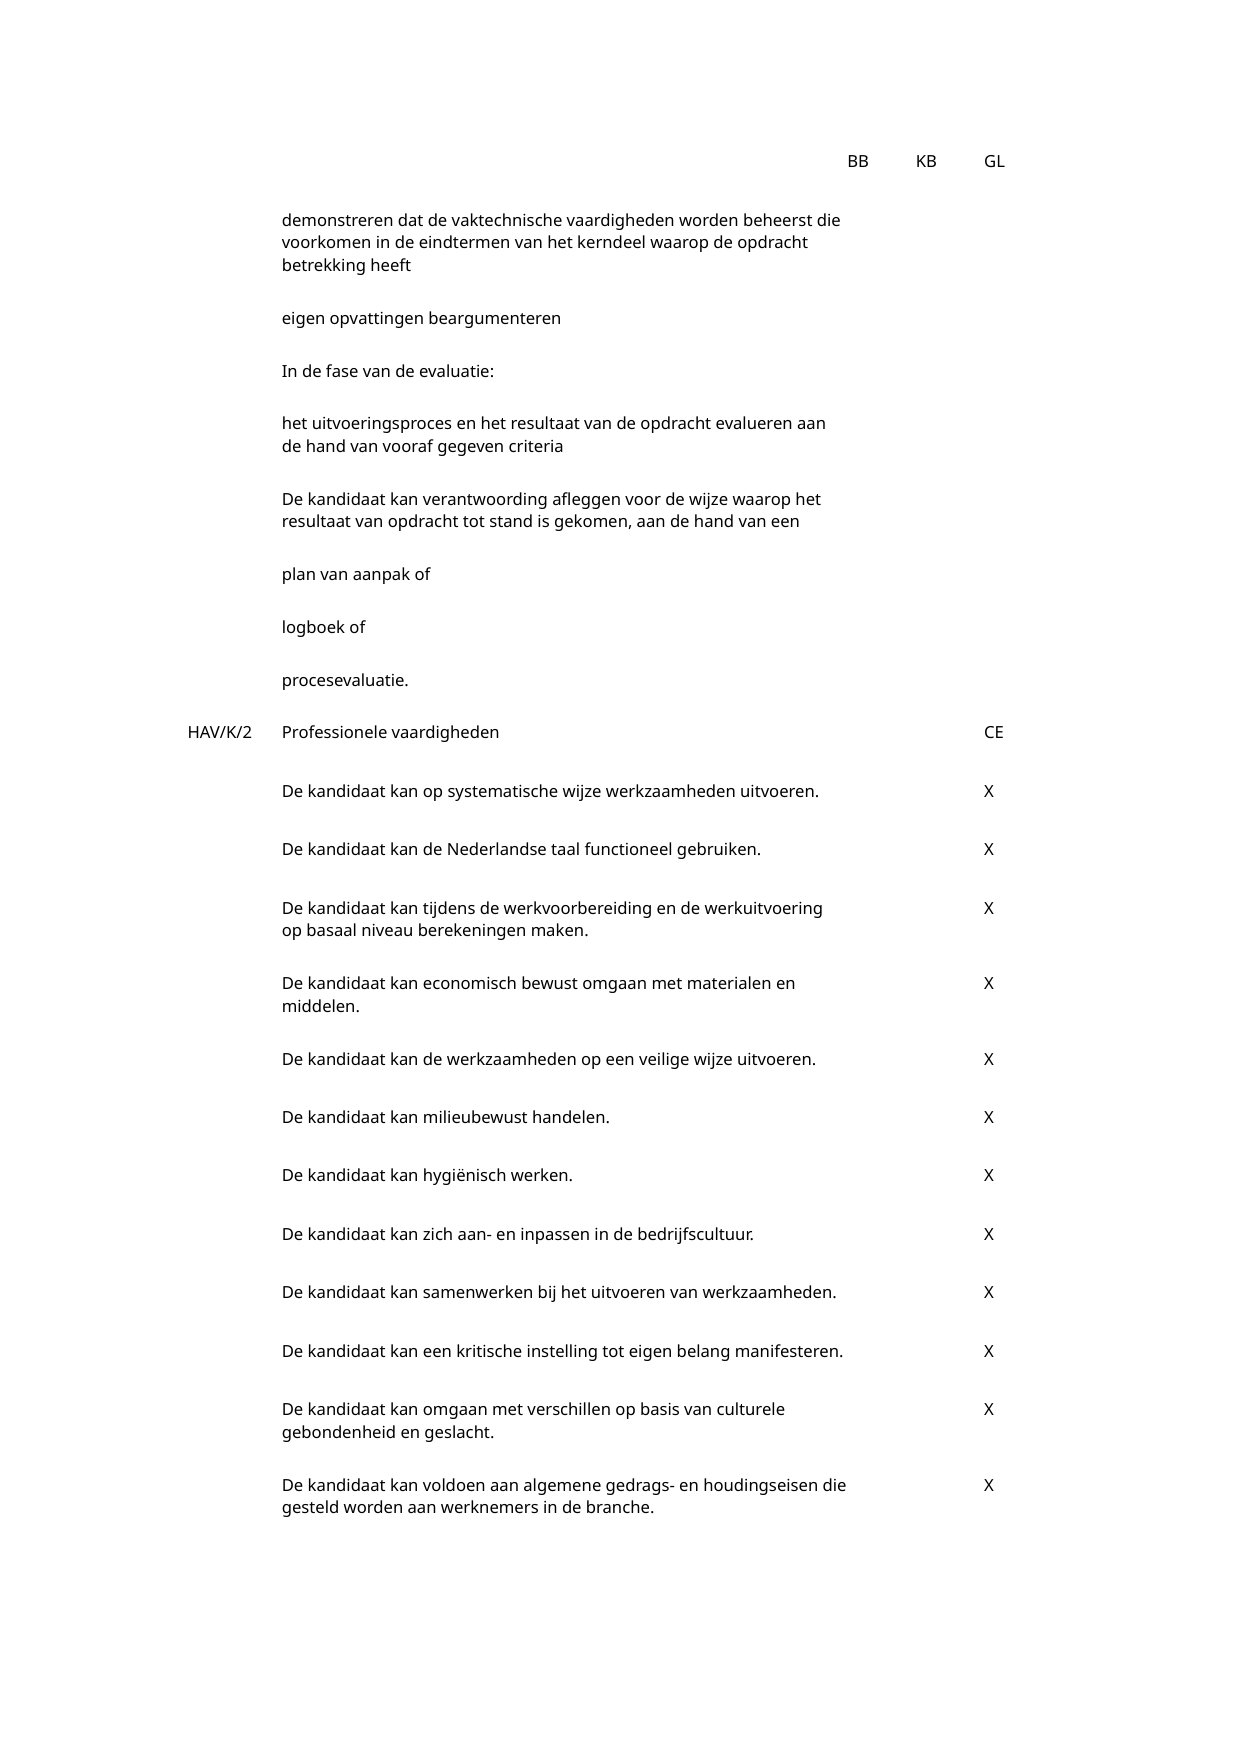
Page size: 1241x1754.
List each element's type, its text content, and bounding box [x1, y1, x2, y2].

table_cell [916, 1223, 984, 1281]
table_cell [916, 209, 984, 721]
table_cell X [984, 1164, 1053, 1222]
table_header [282, 150, 847, 208]
table_cell X [984, 1281, 1053, 1339]
table_cell X [984, 972, 1053, 1047]
table_cell X [984, 1473, 1053, 1548]
table_cell [847, 1473, 916, 1548]
table_cell [916, 1106, 984, 1164]
table_cell De kandidaat kan zich aan- en inpassen in de bedrijfscultuur. [282, 1223, 847, 1281]
table_cell [188, 779, 282, 838]
table_header [188, 150, 282, 208]
table_cell [847, 1164, 916, 1222]
table_cell [916, 1473, 984, 1548]
table_cell [188, 1473, 282, 1548]
table_cell [916, 1339, 984, 1398]
table_cell [916, 1281, 984, 1339]
table_cell [916, 972, 984, 1047]
table_cell De kandidaat kan hygiënisch werken. [282, 1164, 847, 1222]
table_cell [916, 896, 984, 972]
table_cell [847, 1339, 916, 1398]
table_cell [847, 1223, 916, 1281]
table_cell X [984, 1047, 1053, 1106]
table_cell [916, 779, 984, 838]
table_cell [916, 721, 984, 779]
table_cell [188, 896, 282, 972]
table_cell [984, 209, 1053, 721]
table_cell [847, 209, 916, 721]
table_cell De kandidaat kan samenwerken bij het uitvoeren van werkzaamheden. [282, 1281, 847, 1339]
table_cell De kandidaat kan omgaan met verschillen op basis van culturele gebondenheid en geslacht. [282, 1398, 847, 1473]
table_cell De kandidaat kan economisch bewust omgaan met materialen en middelen. [282, 972, 847, 1047]
table_cell [916, 838, 984, 896]
table_cell [847, 1106, 916, 1164]
table_cell [847, 1281, 916, 1339]
table_cell De kandidaat kan milieubewust handelen. [282, 1106, 847, 1164]
table_cell [188, 1047, 282, 1106]
table_cell X [984, 838, 1053, 896]
table_cell De kandidaat kan een kritische instelling tot eigen belang manifesteren. [282, 1339, 847, 1398]
table_cell [188, 209, 282, 721]
table_cell [188, 1164, 282, 1222]
table_cell X [984, 1398, 1053, 1473]
table_cell De kandidaat kan voldoen aan algemene gedrags- en houdingseisen die gesteld worden aan werknemers in de branche. [282, 1473, 847, 1548]
table_cell [847, 1047, 916, 1106]
table_cell [188, 1339, 282, 1398]
table_cell [847, 896, 916, 972]
table_cell [847, 838, 916, 896]
table_cell [188, 1223, 282, 1281]
table_cell [847, 721, 916, 779]
table_header KB [916, 150, 984, 208]
table_cell [916, 1164, 984, 1222]
table_cell De kandidaat kan tijdens de werkvoorbereiding en de werkuitvoering op basaal niveau berekeningen maken. [282, 896, 847, 972]
table_cell [916, 1047, 984, 1106]
table_cell HAV/K/2 [188, 721, 282, 779]
table_header GL [984, 150, 1053, 208]
table_cell CE [984, 721, 1053, 779]
table_cell [188, 838, 282, 896]
table_cell [188, 1281, 282, 1339]
table_cell [916, 1398, 984, 1473]
table_cell De kandidaat kan de Nederlandse taal functioneel gebruiken. [282, 838, 847, 896]
table_cell [847, 779, 916, 838]
table_cell [847, 972, 916, 1047]
table_cell Professionele vaardigheden [282, 721, 847, 779]
table_cell [188, 972, 282, 1047]
table_header BB [847, 150, 916, 208]
table_cell X [984, 1223, 1053, 1281]
table_cell De kandidaat kan de werkzaamheden op een veilige wijze uitvoeren. [282, 1047, 847, 1106]
table_cell [188, 1398, 282, 1473]
table_cell X [984, 779, 1053, 838]
table_cell [188, 1106, 282, 1164]
table_cell De kandidaat kan op systematische wijze werkzaamheden uitvoeren. [282, 779, 847, 838]
table_cell [847, 1398, 916, 1473]
table_cell demonstreren dat de vaktechnische vaardigheden worden beheerst die voorkomen in de eindtermen van het kerndeel waarop de opdracht betrekking heeft eigen opvattingen beargumenteren In de fase van de evaluatie: het uitvoeringsproces en het resultaat van de opdracht evalueren aan de hand van vooraf gegeven criteria De kandidaat kan verantwoording afleggen voor de wijze waarop het resultaat van opdracht tot stand is gekomen, aan de hand van een plan van aanpak of logboek of procesevaluatie. [282, 209, 847, 721]
table_cell X [984, 1339, 1053, 1398]
table_cell X [984, 1106, 1053, 1164]
table_cell X [984, 896, 1053, 972]
